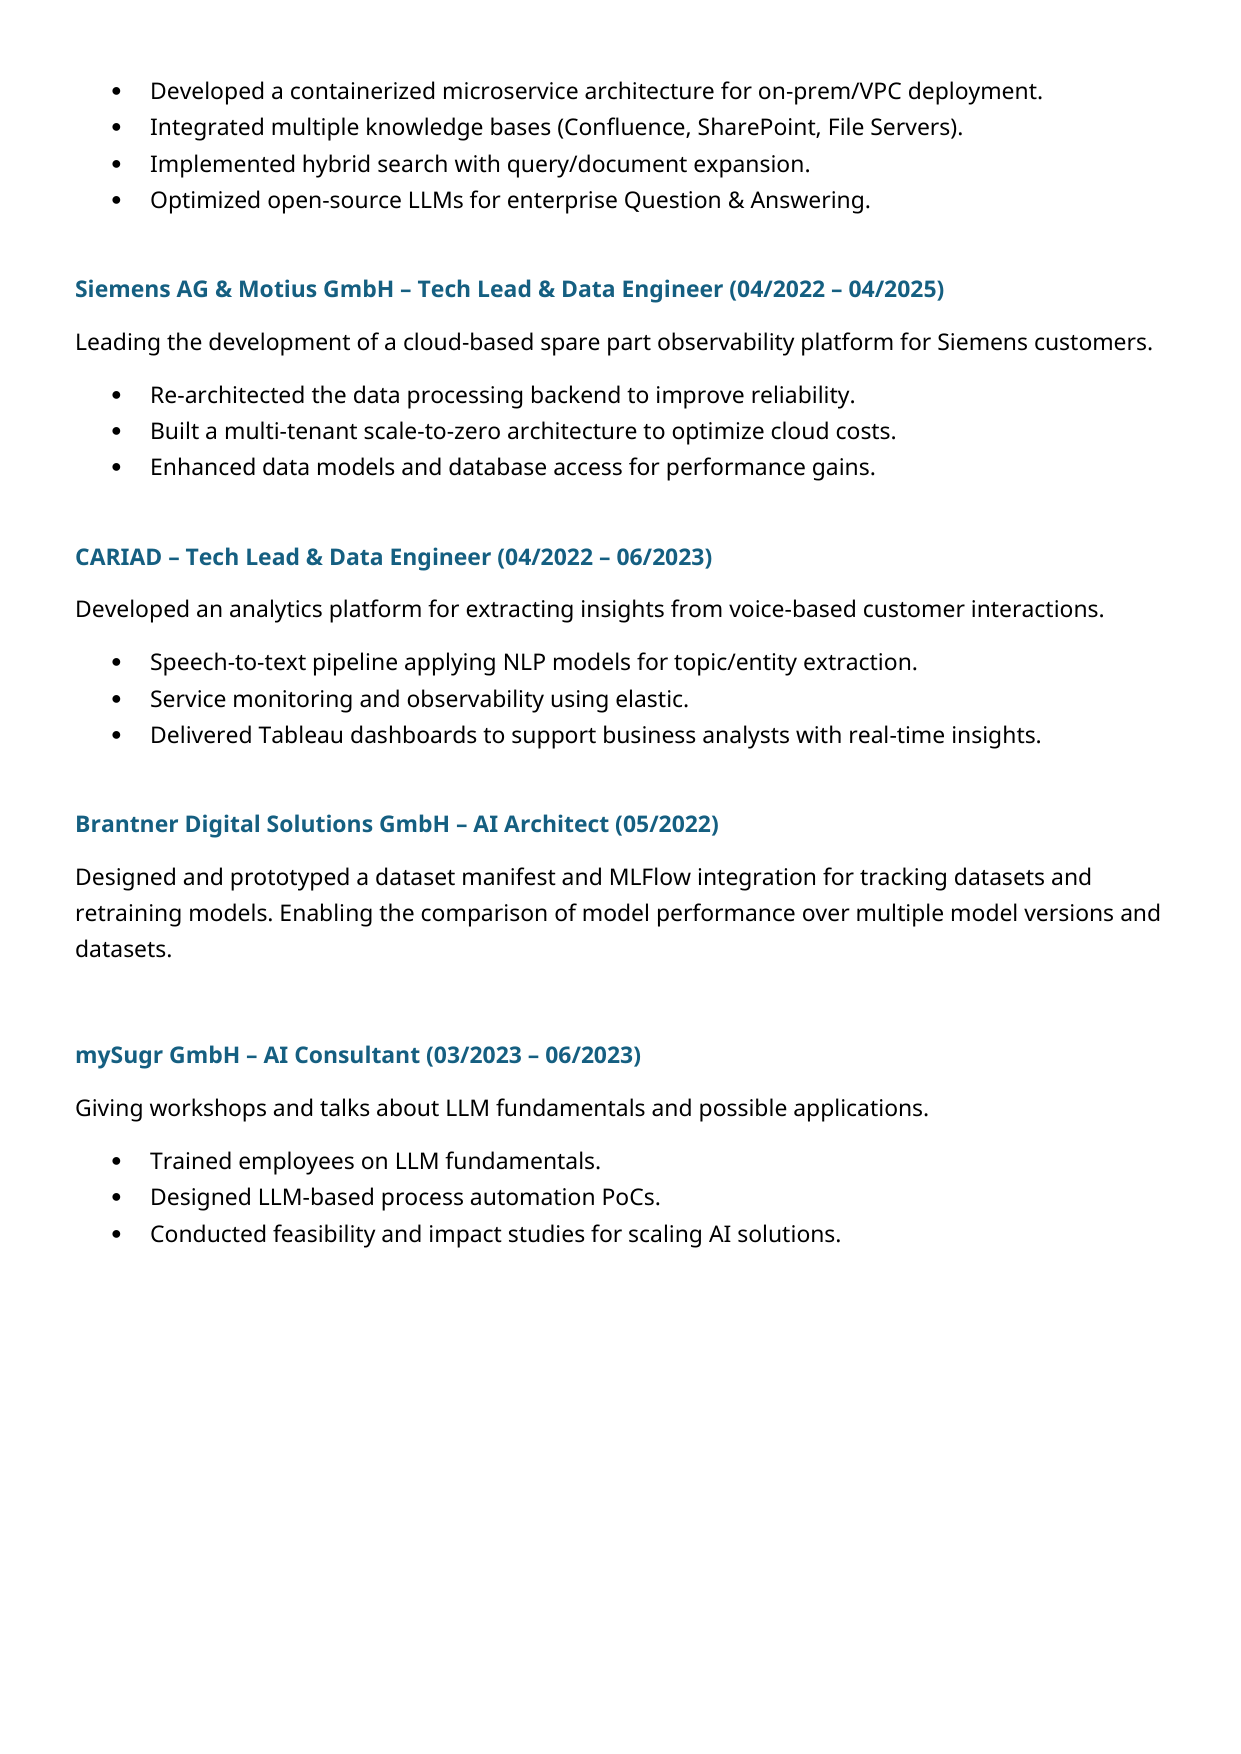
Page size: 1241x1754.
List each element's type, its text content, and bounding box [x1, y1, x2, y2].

list Designed LLM-based process automation PoCs. [112, 1181, 1165, 1212]
list Conducted feasibility and impact studies for scaling AI solutions. [112, 1217, 1165, 1249]
text Developed an analytics platform for extracting insights from voice-based customer interactions. [75, 593, 1165, 624]
list Re-architected the data processing backend to improve reliability. [112, 379, 1165, 410]
list Speech-to-text pipeline applying NLP models for topic/entity extraction. [112, 646, 1165, 677]
list Optimized open-source LLMs for enterprise Question & Answering. [112, 184, 1165, 215]
text mySugr GmbH – AI Consultant (03/2023 – 06/2023) [75, 1039, 1165, 1070]
text CARIAD – Tech Lead & Data Engineer (04/2022 – 06/2023) [75, 540, 1165, 572]
text Giving workshops and talks about LLM fundamentals and possible applications. [75, 1092, 1165, 1123]
text Brantner Digital Solutions GmbH – AI Architect (05/2022) [75, 808, 1165, 839]
list Trained employees on LLM fundamentals. [112, 1145, 1165, 1176]
list Developed a containerized microservice architecture for on-prem/VPC deployment. [112, 75, 1165, 106]
list Enhanced data models and database access for performance gains. [112, 451, 1165, 482]
list Built a multi-tenant scale-to-zero architecture to optimize cloud costs. [112, 415, 1165, 446]
list Service monitoring and observability using elastic. [112, 682, 1165, 714]
list Integrated multiple knowledge bases (Confluence, SharePoint, File Servers). [112, 111, 1165, 142]
list Delivered Tableau dashboards to support business analysts with real-time insights. [112, 719, 1165, 750]
text Siemens AG & Motius GmbH – Tech Lead & Data Engineer (04/2022 – 04/2025) [75, 273, 1165, 304]
list Implemented hybrid search with query/document expansion. [112, 147, 1165, 179]
text Leading the development of a cloud-based spare part observability platform for Siemens customers. [75, 326, 1165, 357]
text Designed and prototyped a dataset manifest and MLFlow integration for tracking datasets and retraining models. Enabling the comparison of model performance over multiple model versions and datasets. [75, 861, 1165, 964]
